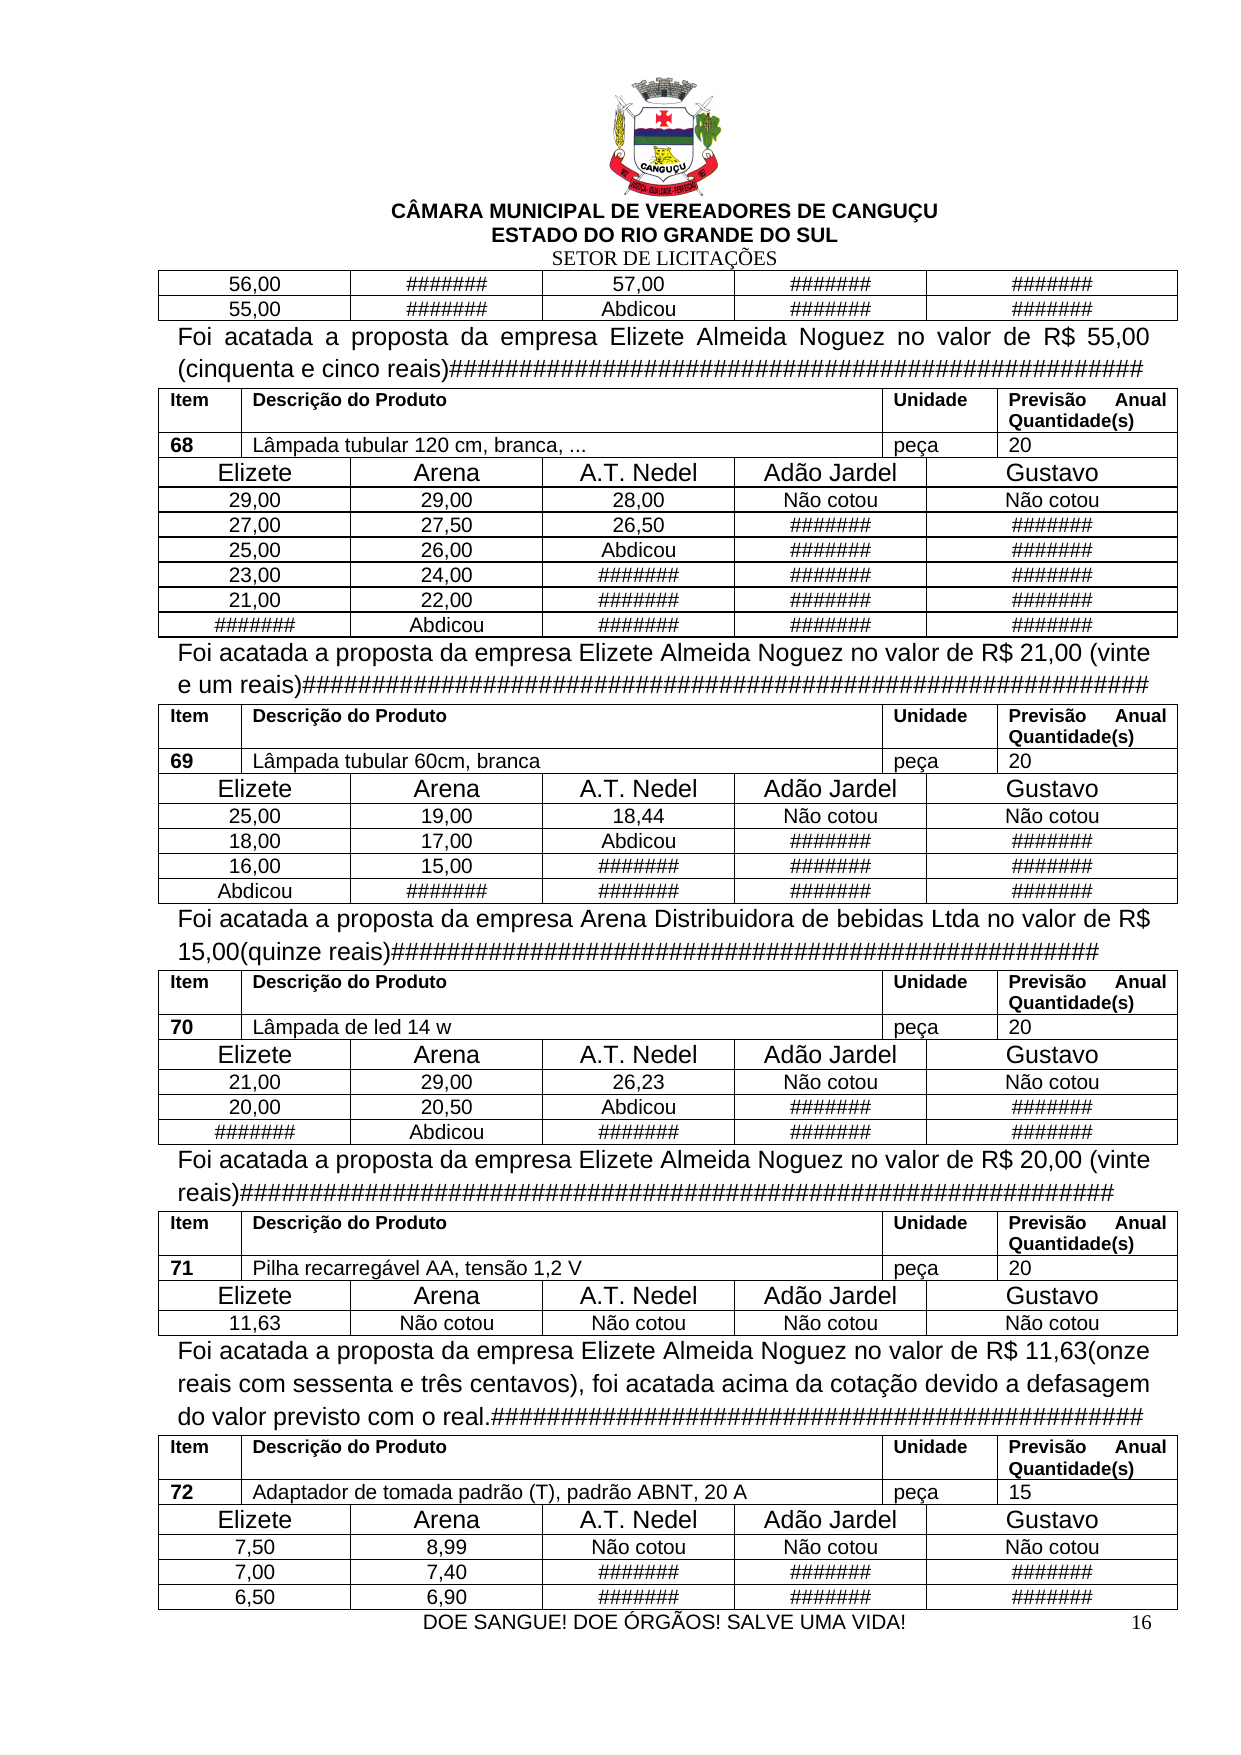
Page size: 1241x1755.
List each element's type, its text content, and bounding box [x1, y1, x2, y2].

table_header Previsão Anual Quantidade(s) [998, 1212, 1177, 1255]
table_cell ####### [735, 513, 926, 536]
table_cell Arena [351, 1505, 542, 1534]
table_cell ####### [735, 1560, 926, 1584]
table_cell Não cotou [735, 804, 926, 827]
table_cell 24,00 [351, 563, 542, 586]
table_cell Gustavo [927, 1040, 1177, 1068]
table_cell Abdicou [543, 538, 734, 561]
table_cell ####### [735, 271, 926, 295]
table_cell Adão Jardel [735, 1281, 926, 1309]
table_cell peça [883, 1256, 997, 1280]
table_header Previsão Anual Quantidade(s) [998, 389, 1177, 432]
table_cell ####### [543, 563, 734, 586]
table_cell ####### [543, 854, 734, 877]
table_header Previsão Anual Quantidade(s) [998, 1436, 1177, 1479]
table_header Unidade [883, 1436, 997, 1479]
table_cell ####### [927, 588, 1177, 611]
table_cell Elizete [159, 1505, 350, 1534]
table_cell Não cotou [543, 1535, 734, 1559]
table_cell Abdicou [543, 296, 734, 320]
table_header Unidade [883, 389, 997, 432]
table_cell Pilha recarregável AA, tensão 1,2 V [242, 1256, 882, 1280]
table_cell 22,00 [351, 588, 542, 611]
table_cell Abdicou [543, 1095, 734, 1118]
table_cell Adão Jardel [735, 458, 926, 486]
table_header Descrição do Produto [242, 705, 882, 748]
table_cell Abdicou [543, 829, 734, 852]
table_cell Não cotou [927, 1535, 1177, 1559]
table_cell ####### [735, 1120, 926, 1143]
table_cell Adão Jardel [735, 774, 926, 802]
table_cell Arena [351, 1040, 542, 1068]
table_cell Arena [351, 774, 542, 802]
table_cell 19,00 [351, 804, 542, 827]
table_cell ####### [735, 296, 926, 320]
table_cell Adão Jardel [735, 1040, 926, 1068]
table_cell A.T. Nedel [543, 458, 734, 486]
table_cell 17,00 [351, 829, 542, 852]
table_header Descrição do Produto [242, 389, 882, 432]
table_cell ####### [351, 271, 542, 295]
table_cell 25,00 [159, 538, 350, 561]
table_cell ####### [543, 1120, 734, 1143]
table_cell 20,50 [351, 1095, 542, 1118]
table_cell 21,00 [159, 588, 350, 611]
table_cell ####### [927, 1585, 1177, 1609]
table_cell Elizete [159, 774, 350, 802]
table_cell peça [883, 1480, 997, 1504]
table_cell Não cotou [927, 488, 1177, 511]
table_cell Lâmpada tubular 120 cm, branca, ... [242, 433, 882, 457]
table_cell ####### [543, 1585, 734, 1609]
table_cell 8,99 [351, 1535, 542, 1559]
table_cell 56,00 [159, 271, 350, 295]
table_cell ####### [543, 879, 734, 902]
table_cell 29,00 [351, 488, 542, 511]
table_cell ####### [735, 588, 926, 611]
table_cell 55,00 [159, 296, 350, 320]
table_cell 20,00 [159, 1095, 350, 1118]
table_cell A.T. Nedel [543, 1281, 734, 1309]
table_cell Arena [351, 458, 542, 486]
table_cell ####### [735, 879, 926, 902]
table_cell 7,00 [159, 1560, 350, 1584]
table_cell Elizete [159, 1040, 350, 1068]
table_header Previsão Anual Quantidade(s) [998, 971, 1177, 1014]
table_cell 72 [159, 1480, 241, 1504]
table_cell peça [883, 433, 997, 457]
table_header Unidade [883, 971, 997, 1014]
table_cell 57,00 [543, 271, 734, 295]
table_cell 70 [159, 1015, 241, 1039]
table_cell A.T. Nedel [543, 774, 734, 802]
table_cell ####### [927, 1095, 1177, 1118]
table_cell Não cotou [927, 804, 1177, 827]
table_cell 15 [998, 1480, 1177, 1504]
table_cell 11,63 [159, 1311, 350, 1334]
table_header Unidade [883, 1212, 997, 1255]
table_cell ####### [735, 829, 926, 852]
table_cell ####### [735, 613, 926, 636]
table_cell ####### [159, 1120, 350, 1143]
table_cell ####### [735, 854, 926, 877]
table_cell 26,23 [543, 1070, 734, 1093]
table_header Unidade [883, 705, 997, 748]
table_cell 28,00 [543, 488, 734, 511]
table_cell Não cotou [735, 1535, 926, 1559]
table_cell 29,00 [159, 488, 350, 511]
table_cell Gustavo [927, 458, 1177, 486]
table_header Item [159, 971, 241, 1014]
table_cell 6,90 [351, 1585, 542, 1609]
table_cell ####### [927, 1560, 1177, 1584]
table_cell ####### [351, 296, 542, 320]
table_cell ####### [543, 588, 734, 611]
table_cell ####### [927, 854, 1177, 877]
table_cell Gustavo [927, 1281, 1177, 1309]
table_cell ####### [735, 1095, 926, 1118]
table_cell 16,00 [159, 854, 350, 877]
table_cell Adaptador de tomada padrão (T), padrão ABNT, 20 A [242, 1480, 882, 1504]
table_cell Lâmpada tubular 60cm, branca [242, 749, 882, 773]
table_cell 18,00 [159, 829, 350, 852]
table_cell ####### [927, 829, 1177, 852]
table_cell Não cotou [735, 1311, 926, 1334]
text Foi acatada a proposta da empresa Elizete Almeida Noguez no valor de R$ 55,00 (cinquenta e cinco reais)################################################## [177, 321, 1152, 383]
table_cell ####### [927, 296, 1177, 320]
table_header Item [159, 389, 241, 432]
table_cell ####### [735, 538, 926, 561]
table_cell Não cotou [927, 1311, 1177, 1334]
table_cell A.T. Nedel [543, 1040, 734, 1068]
text Foi acatada a proposta da empresa Elizete Almeida Noguez no valor de R$ 20,00 (vinte reais)############################################################### [177, 1145, 1152, 1206]
table_cell 6,50 [159, 1585, 350, 1609]
table_cell 27,00 [159, 513, 350, 536]
table_cell 23,00 [159, 563, 350, 586]
table_cell peça [883, 1015, 997, 1039]
text Foi acatada a proposta da empresa Elizete Almeida Noguez no valor de R$ 21,00 (vinte e um reais)############################################################# [177, 638, 1152, 699]
table_header Item [159, 705, 241, 748]
table_cell ####### [927, 513, 1177, 536]
table_cell 68 [159, 433, 241, 457]
table_cell Gustavo [927, 1505, 1177, 1534]
table_cell 27,50 [351, 513, 542, 536]
table_cell Arena [351, 1281, 542, 1309]
table_cell Elizete [159, 1281, 350, 1309]
table_cell Não cotou [543, 1311, 734, 1334]
table_cell Não cotou [735, 488, 926, 511]
table_cell 7,50 [159, 1535, 350, 1559]
table_header Descrição do Produto [242, 1436, 882, 1479]
table_cell ####### [927, 613, 1177, 636]
table_cell Abdicou [159, 879, 350, 902]
table_header Previsão Anual Quantidade(s) [998, 705, 1177, 748]
table_cell ####### [927, 271, 1177, 295]
table_cell 71 [159, 1256, 241, 1280]
table_cell 20 [998, 749, 1177, 773]
table_cell Gustavo [927, 774, 1177, 802]
table_cell ####### [927, 1120, 1177, 1143]
table_cell Adão Jardel [735, 1505, 926, 1534]
table_cell 26,00 [351, 538, 542, 561]
table_cell Abdicou [351, 613, 542, 636]
table_cell peça [883, 749, 997, 773]
table_header Item [159, 1212, 241, 1255]
table_cell 7,40 [351, 1560, 542, 1584]
table_cell Não cotou [351, 1311, 542, 1334]
table_cell 20 [998, 433, 1177, 457]
table_cell ####### [927, 538, 1177, 561]
table_cell 25,00 [159, 804, 350, 827]
table_cell Elizete [159, 458, 350, 486]
table_cell 20 [998, 1015, 1177, 1039]
table_cell ####### [735, 1585, 926, 1609]
table_cell 29,00 [351, 1070, 542, 1093]
table_cell ####### [543, 1560, 734, 1584]
table_cell Lâmpada de led 14 w [242, 1015, 882, 1039]
table_cell ####### [927, 879, 1177, 902]
table_cell ####### [543, 613, 734, 636]
table_cell 18,44 [543, 804, 734, 827]
table_cell 21,00 [159, 1070, 350, 1093]
table_cell 69 [159, 749, 241, 773]
table_cell 20 [998, 1256, 1177, 1280]
table_cell ####### [351, 879, 542, 902]
table_cell 26,50 [543, 513, 734, 536]
table_cell Não cotou [927, 1070, 1177, 1093]
table_cell 15,00 [351, 854, 542, 877]
table_cell ####### [927, 563, 1177, 586]
table_header Descrição do Produto [242, 971, 882, 1014]
table_cell ####### [735, 563, 926, 586]
text Foi acatada a proposta da empresa Arena Distribuidora de bebidas Ltda no valor de R$ 15,00(quinze reais)################################################### [177, 904, 1152, 965]
table_header Descrição do Produto [242, 1212, 882, 1255]
table_header Item [159, 1436, 241, 1479]
table_cell A.T. Nedel [543, 1505, 734, 1534]
text Foi acatada a proposta da empresa Elizete Almeida Noguez no valor de R$ 11,63(onze reais com sessenta e três centavos), foi acatada acima da cotação devido a defasagem do valor previsto com o real.############################################### [177, 1336, 1152, 1430]
table_cell Abdicou [351, 1120, 542, 1143]
table_cell Não cotou [735, 1070, 926, 1093]
table_cell ####### [159, 613, 350, 636]
